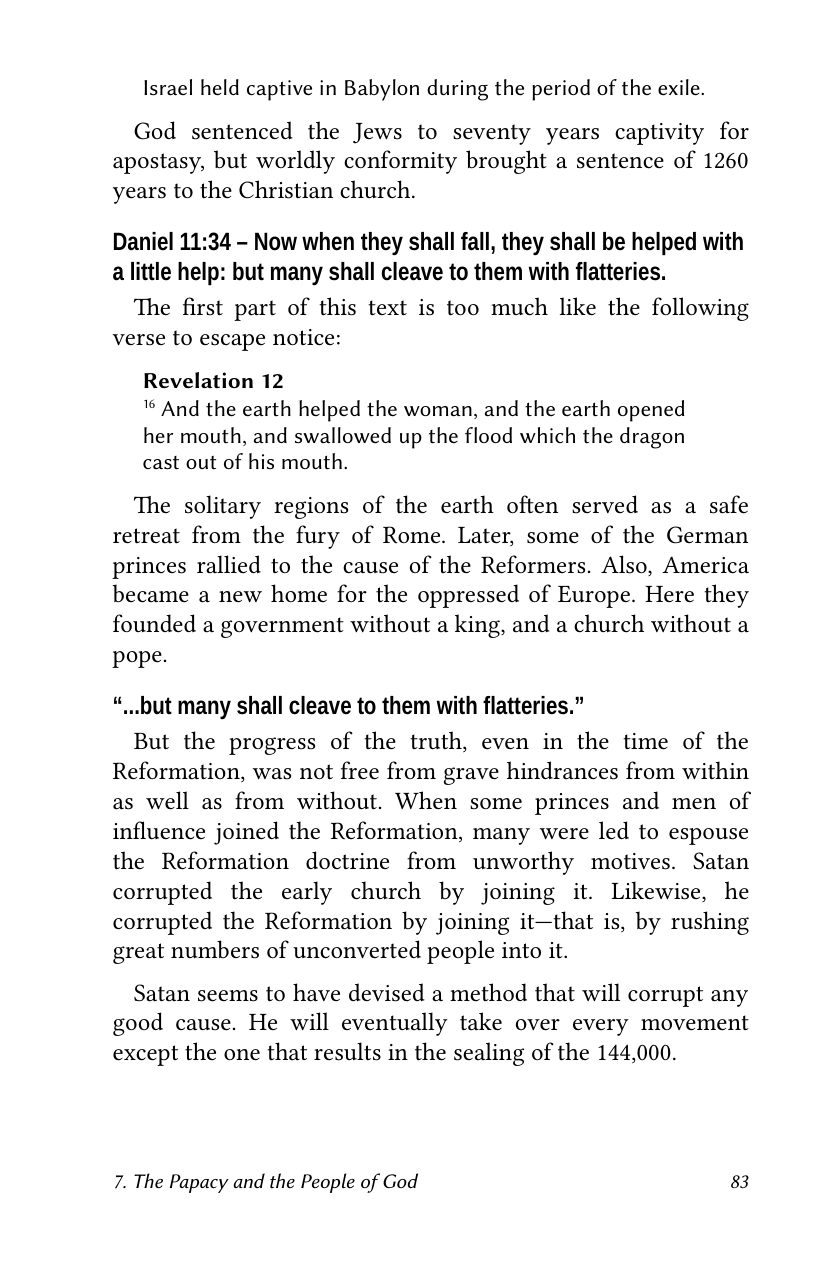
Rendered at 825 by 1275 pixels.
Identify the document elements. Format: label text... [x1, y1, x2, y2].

text Daniel 11:34 – Now when they shall fall, they shall be helped with a little help: but many shall cleave to them with flatteries. [112, 227, 750, 286]
text 16 And the earth helped the woman, and the earth opened her mouth, and swallowed up the flood which the dragon cast out of his mouth. [142, 396, 720, 475]
text “...but many shall cleave to them with flatteries.” [112, 691, 750, 720]
text The solitary regions of the earth often served as a safe retreat from the fury of Rome. Later, some of the German princes rallied to the cause of the Reformers. Also, America became a new home for the oppressed of Europe. Here they founded a government without a king, and a church without a pope. [112, 491, 750, 669]
text Revelation 12 [142, 368, 750, 394]
text Satan seems to have devised a method that will corrupt any good cause. He will eventually take over every movement except the one that results in the sealing of the 144,000. [112, 978, 750, 1067]
text But the progress of the truth, even in the time of the Reformation, was not free from grave hindrances from within as well as from without. When some princes and men of influence joined the Reformation, many were led to espouse the Reformation doctrine from unworthy motives. Satan corrupted the early church by joining it. Likewise, he corrupted the Reformation by joining it—that is, by rushing great numbers of unconverted people into it. [112, 727, 750, 965]
text The first part of this text is too much like the following verse to escape notice: [112, 293, 750, 352]
text God sentenced the Jews to seventy years captivity for apostasy, but worldly conformity brought a sentence of 1260 years to the Christian church. [112, 117, 750, 205]
text Israel held captive in Babylon during the period of the exile. [142, 75, 720, 101]
